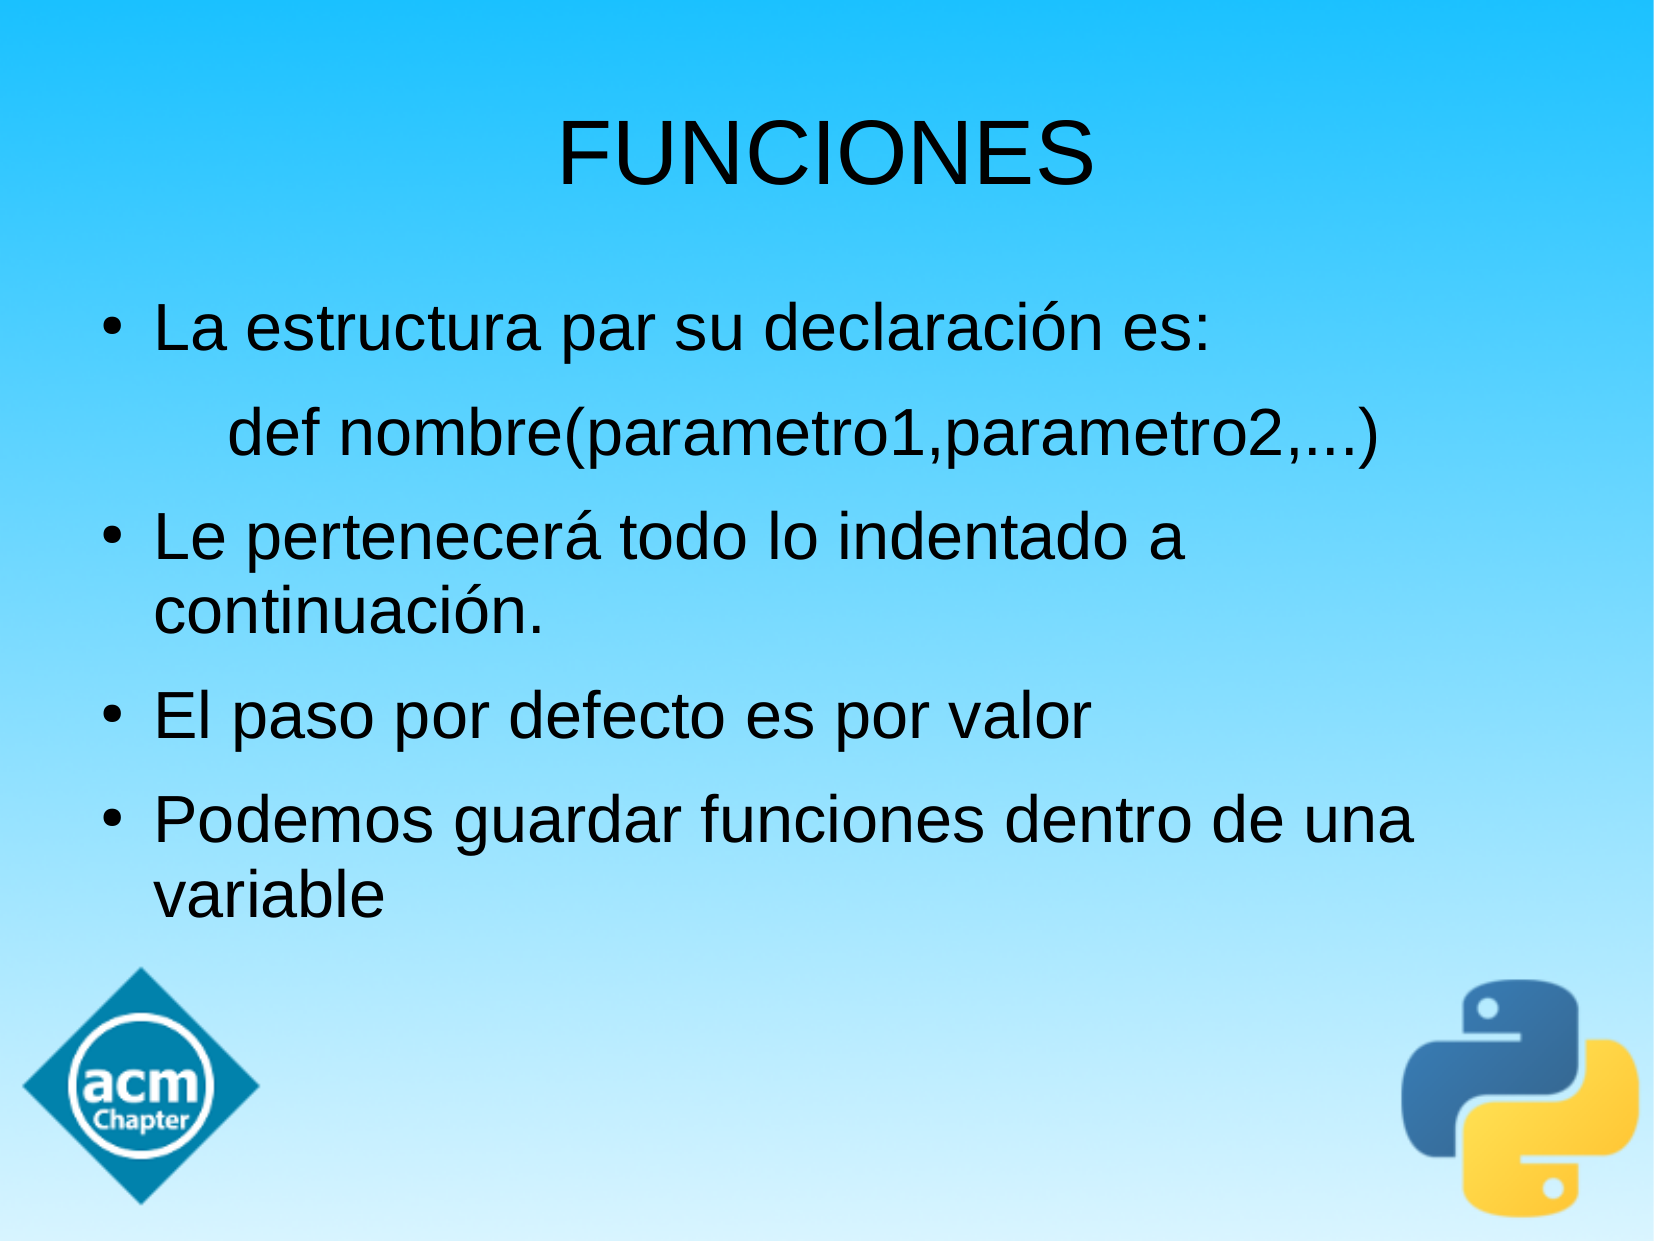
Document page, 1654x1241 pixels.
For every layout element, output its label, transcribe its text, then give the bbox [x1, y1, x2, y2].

list La estructura par su declaración es: def nombre(parametro1,parametro2,...) Le pertenecerá todo lo indentado a continuación. El paso por defecto es por valor Podemos guardar funciones dentro de una variable [82, 290, 1571, 1010]
picture [0, 0, 1654, 1241]
title FUNCIONES [82, 49, 1571, 257]
